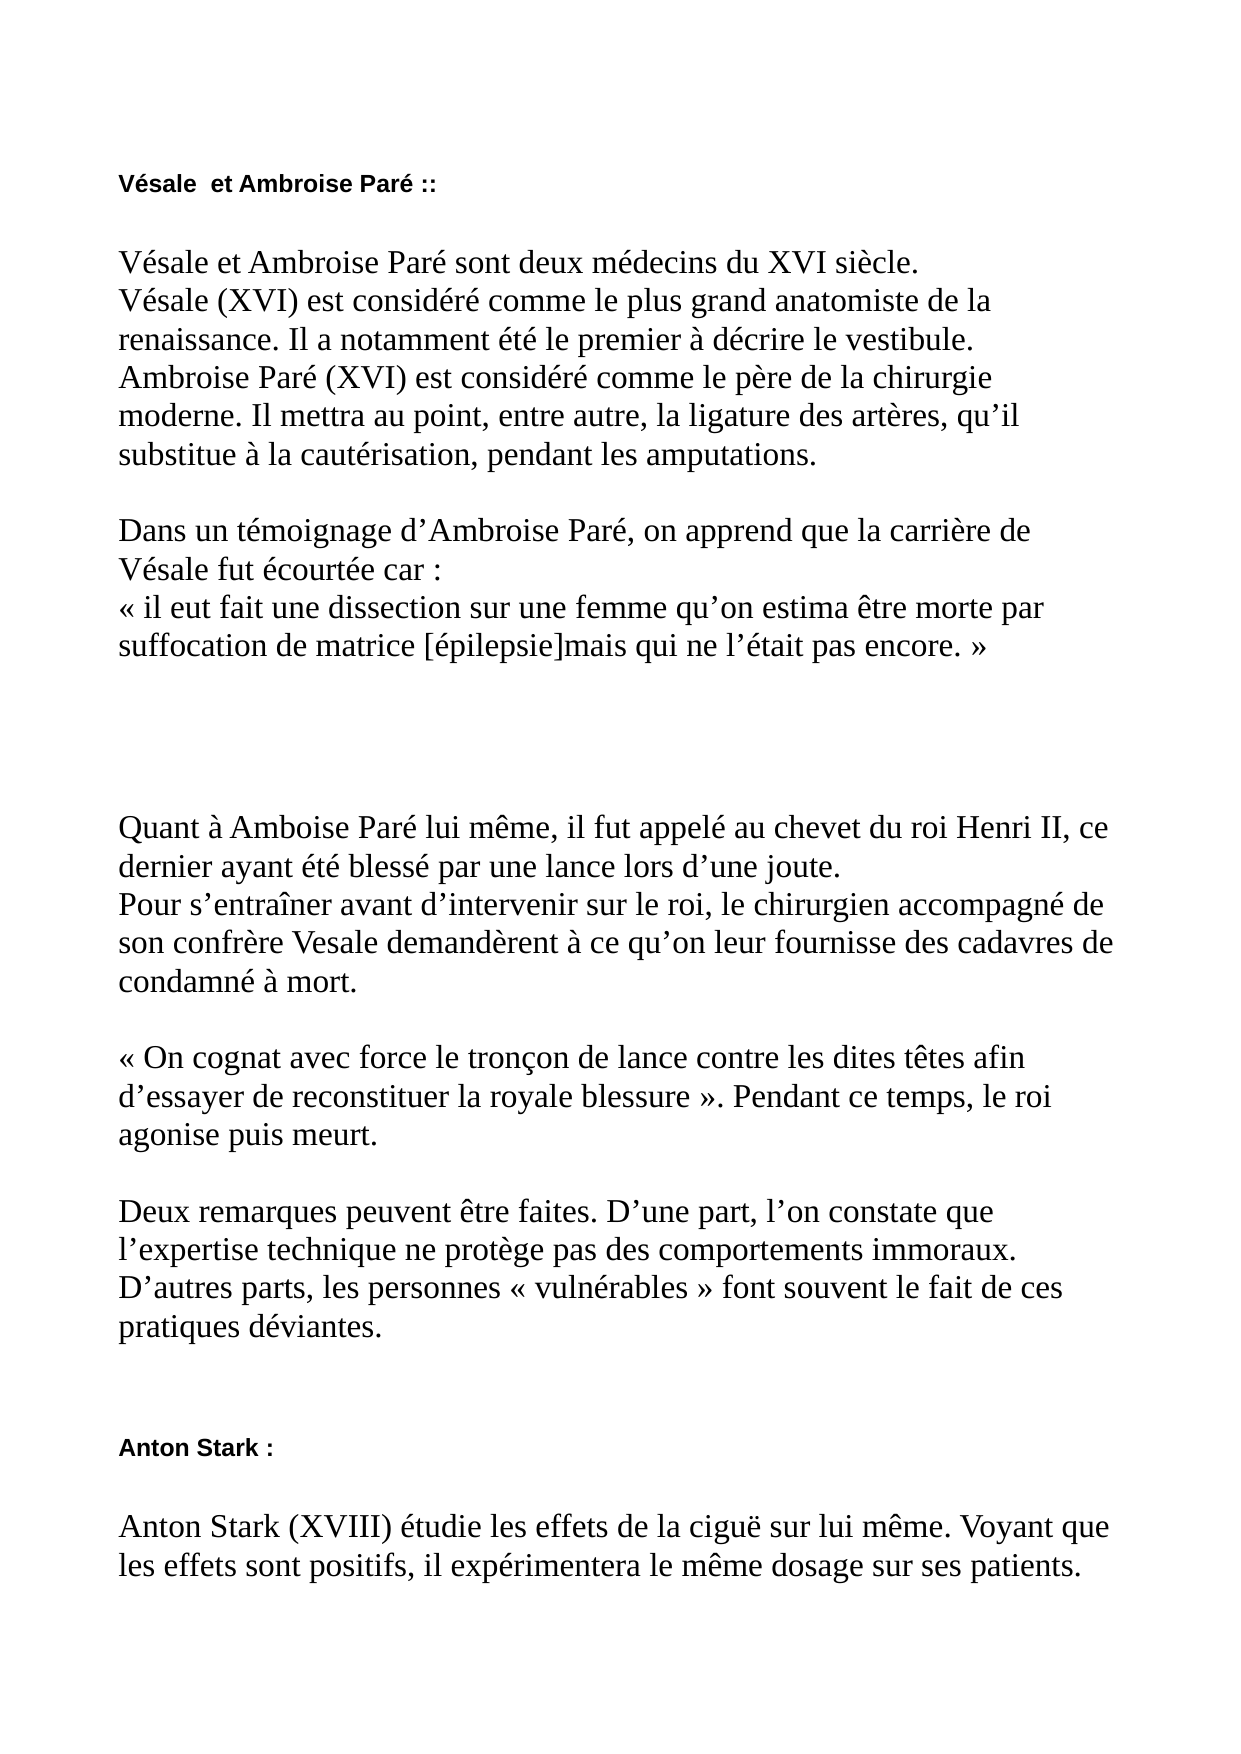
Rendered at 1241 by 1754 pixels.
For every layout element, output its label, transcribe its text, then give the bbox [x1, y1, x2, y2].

text « On cognat avec force le tronçon de lance contre les dites têtes afin d’essayer de reconstituer la royale blessure ». Pendant ce temps, le roi agonise puis meurt. [118, 1037, 1122, 1152]
text Ambroise Paré (XVI) est considéré comme le père de la chirurgie moderne. Il mettra au point, entre autre, la ligature des artères, qu’il substitue à la cautérisation, pendant les amputations. [118, 357, 1122, 472]
text Quant à Amboise Paré lui même, il fut appelé au chevet du roi Henri II, ce dernier ayant été blessé par une lance lors d’une joute. [118, 807, 1122, 884]
text Pour s’entraîner avant d’intervenir sur le roi, le chirurgien accompagné de son confrère Vesale demandèrent à ce qu’on leur fournisse des cadavres de condamné à mort. [118, 884, 1122, 999]
subtitle Vésale et Ambroise Paré :: [118, 169, 1122, 197]
text Anton Stark (XVIII) étudie les effets de la ciguë sur lui même. Voyant que les effets sont positifs, il expérimentera le même dosage sur ses patients. [118, 1506, 1122, 1583]
text Deux remarques peuvent être faites. D’une part, l’on constate que l’expertise technique ne protège pas des comportements immoraux. [118, 1191, 1122, 1267]
text Dans un témoignage d’Ambroise Paré, on apprend que la carrière de Vésale fut écourtée car : [118, 510, 1122, 587]
text Vésale (XVI) est considéré comme le plus grand anatomiste de la renaissance. Il a notamment été le premier à décrire le vestibule. [118, 280, 1122, 357]
text « il eut fait une dissection sur une femme qu’on estima être morte par suffocation de matrice [épilepsie]mais qui ne l’était pas encore. » [118, 587, 1122, 664]
subtitle Anton Stark : [118, 1433, 1122, 1462]
text D’autres parts, les personnes « vulnérables » font souvent le fait de ces pratiques déviantes. [118, 1267, 1122, 1344]
text Vésale et Ambroise Paré sont deux médecins du XVI siècle. [118, 242, 1122, 280]
